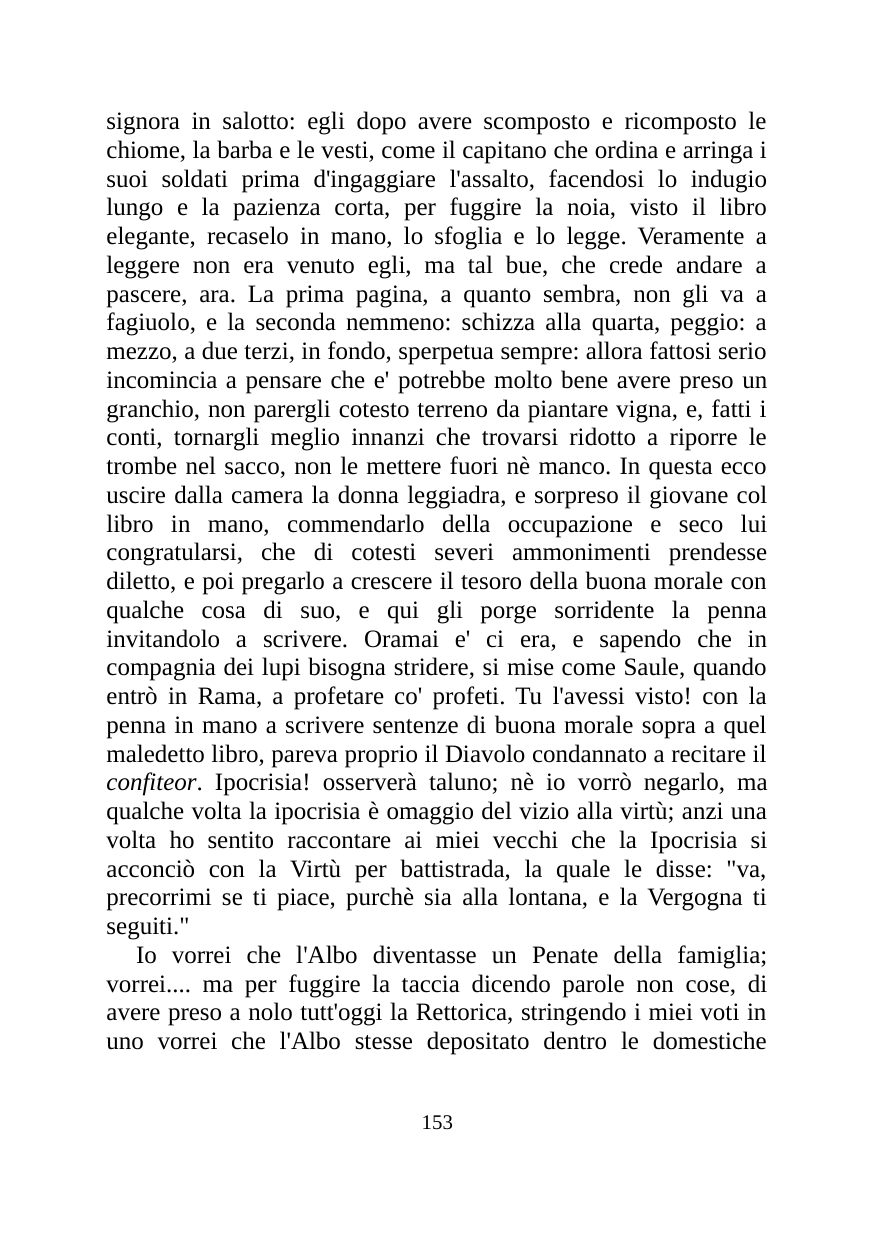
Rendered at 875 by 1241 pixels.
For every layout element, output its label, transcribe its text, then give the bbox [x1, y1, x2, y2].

text Io vorrei che l'Albo diventasse un Penate della famiglia; vorrei.... ma per fuggire la taccia dicendo parole non cose, di avere preso a nolo tutt'oggi la Rettorica, stringendo i miei voti in uno vorrei che l'Albo stesse depositato dentro le domestiche [106, 940, 768, 1055]
text signora in salotto: egli dopo avere scomposto e ricomposto le chiome, la barba e le vesti, come il capitano che ordina e arringa i suoi soldati prima d'ingaggiare l'assalto, facendosi lo indugio lungo e la pazienza corta, per fuggire la noia, visto il libro elegante, recaselo in mano, lo sfoglia e lo legge. Veramente a leggere non era venuto egli, ma tal bue, che crede andare a pascere, ara. La prima pagina, a quanto sembra, non gli va a fagiuolo, e la seconda nemmeno: schizza alla quarta, peggio: a mezzo, a due terzi, in fondo, sperpetua sempre: allora fattosi serio incomincia a pensare che e' potrebbe molto bene avere preso un granchio, non parergli cotesto terreno da piantare vigna, e, fatti i conti, tornargli meglio innanzi che trovarsi ridotto a riporre le trombe nel sacco, non le mettere fuori nè manco. In questa ecco uscire dalla camera la donna leggiadra, e sorpreso il giovane col libro in mano, commendarlo della occupazione e seco lui congratularsi, che di cotesti severi ammonimenti prendesse diletto, e poi pregarlo a crescere il tesoro della buona morale con qualche cosa di suo, e qui gli porge sorridente la penna invitandolo a scrivere. Oramai e' ci era, e sapendo che in compagnia dei lupi bisogna stridere, si mise come Saule, quando entrò in Rama, a profetare co' profeti. Tu l'avessi visto! con la penna in mano a scrivere sentenze di buona morale sopra a quel maledetto libro, pareva proprio il Diavolo condannato a recitare il confiteor. Ipocrisia! osserverà taluno; nè io vorrò negarlo, ma qualche volta la ipocrisia è omaggio del vizio alla virtù; anzi una volta ho sentito raccontare ai miei vecchi che la Ipocrisia si acconciò con la Virtù per battistrada, la quale le disse: "va, precorrimi se ti piace, purchè sia alla lontana, e la Vergogna ti seguiti." [106, 106, 768, 940]
